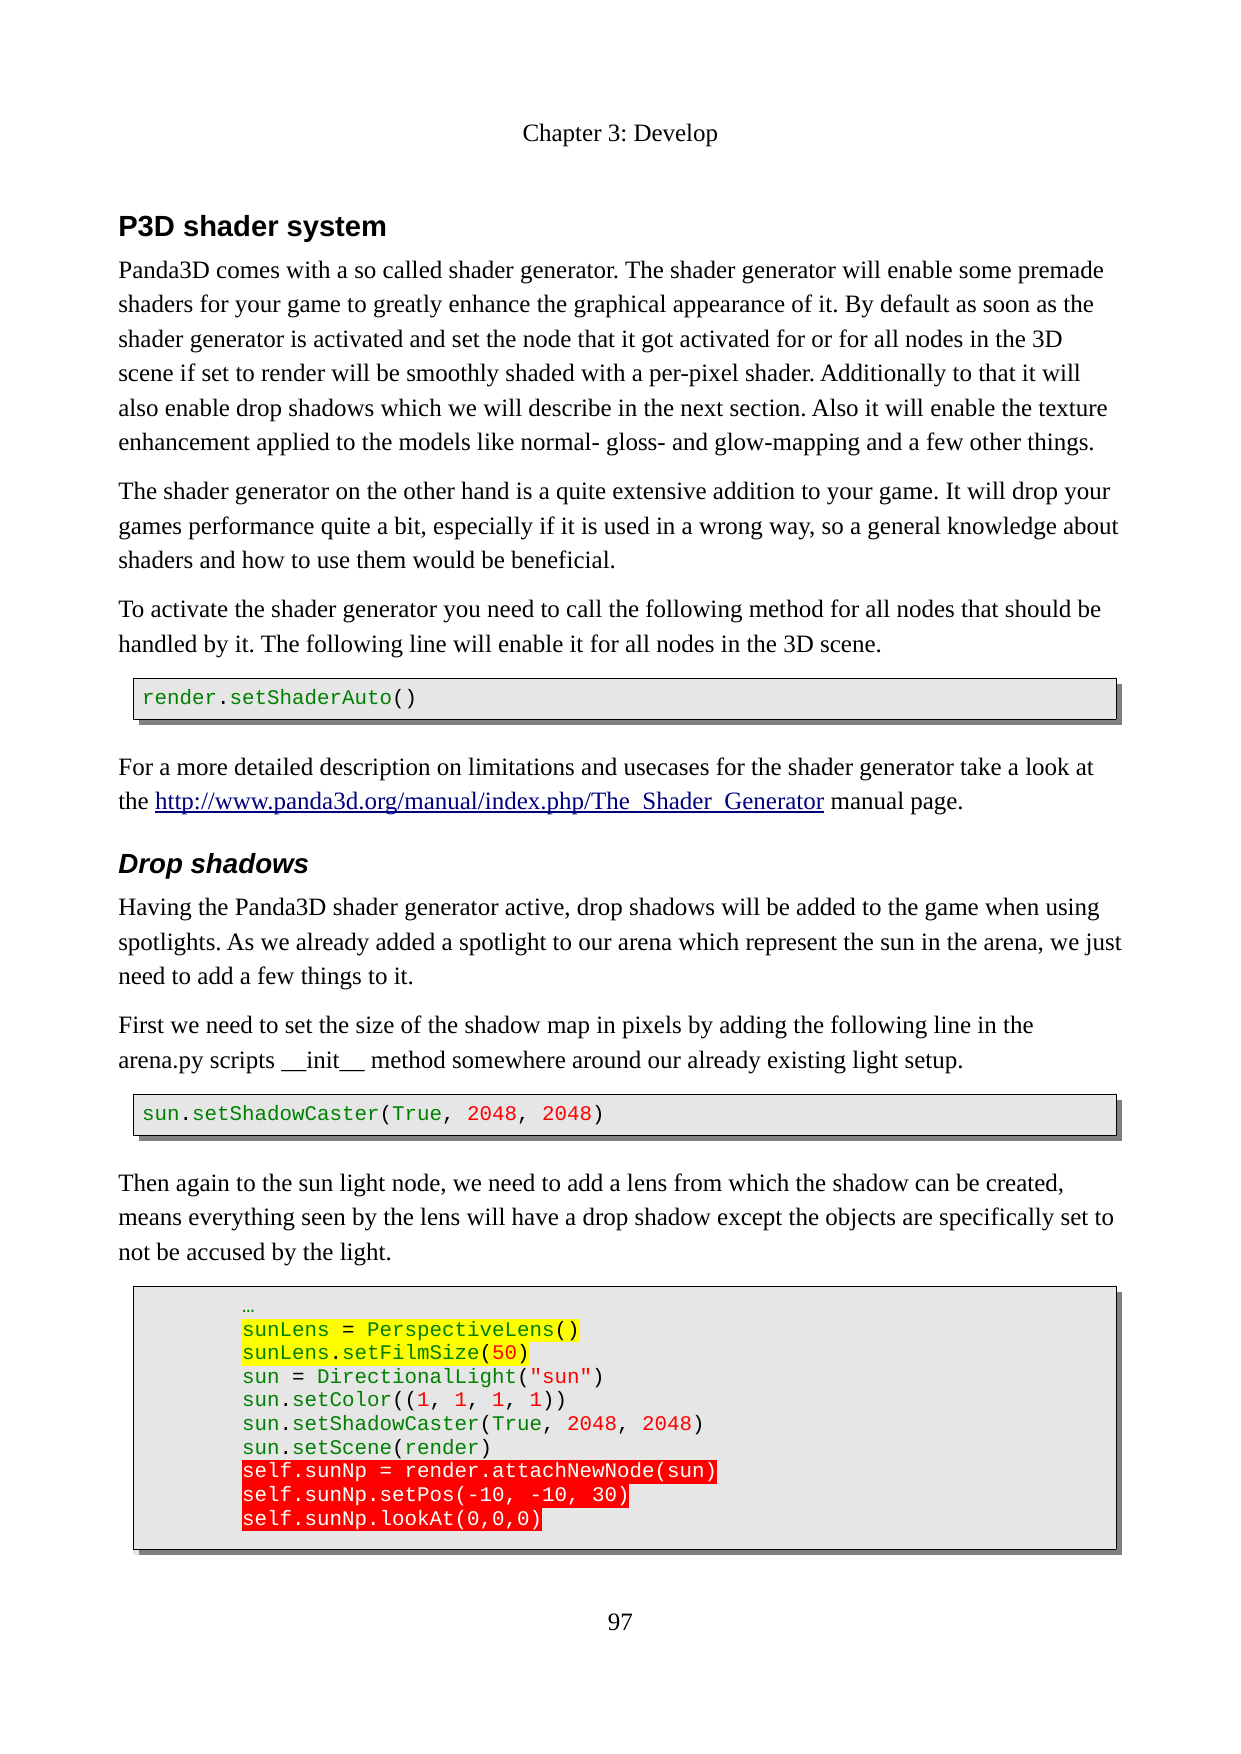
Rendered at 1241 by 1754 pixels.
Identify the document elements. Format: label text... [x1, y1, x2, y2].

text The shader generator on the other hand is a quite extensive addition to your game. It will drop your games performance quite a bit, especially if it is used in a wrong way, so a general knowledge about shaders and how to use them would be beneficial. [118, 476, 1122, 574]
text sun.setShadowCaster(True, 2048, 2048) [134, 1095, 1116, 1135]
text sunLens.setFilmSize(50) [134, 1333, 1116, 1357]
subtitle P3D shader system [118, 209, 1122, 242]
text self.sunNp.lookAt(0,0,0) [134, 1499, 1116, 1522]
text sunLens = PerspectiveLens() [134, 1309, 1116, 1333]
text Then again to the sun light node, we need to add a lens from which the shadow can be created, means everything seen by the lens will have a drop shadow except the objects are specifically set to not be accused by the light. [118, 1168, 1122, 1266]
text sun.setScene(render) [134, 1428, 1116, 1451]
text … [134, 1287, 1116, 1309]
text sun = DirectionalLight("sun") [134, 1357, 1116, 1381]
subtitle Drop shadows [118, 848, 1122, 880]
text Panda3D comes with a so called shader generator. The shader generator will enable some premade shaders for your game to greatly enhance the graphical appearance of it. By default as soon as the shader generator is activated and set the node that it got activated for or for all nodes in the 3D scene if set to render will be smoothly shaded with a per-pixel shader. Additionally to that it will also enable drop shadows which we will describe in the next section. Also it will enable the texture enhancement applied to the models like normal- gloss- and glow-mapping and a few other things. [118, 255, 1122, 456]
text Having the Panda3D shader generator active, drop shadows will be added to the game when using spotlights. As we already added a spotlight to our arena which represent the sun in the arena, we just need to add a few things to it. [118, 892, 1122, 990]
text sun.setShadowCaster(True, 2048, 2048) [134, 1404, 1116, 1428]
text sun.setColor((1, 1, 1, 1)) [134, 1381, 1116, 1404]
text self.sunNp.setPos(-10, -10, 30) [134, 1475, 1116, 1499]
text First we need to set the size of the shadow map in pixels by adding the following line in the arena.py scripts __init__ method somewhere around our already existing light setup. [118, 1010, 1122, 1073]
text To activate the shader generator you need to call the following method for all nodes that should be handled by it. The following line will enable it for all nodes in the 3D scene. [118, 594, 1122, 657]
text For a more detailed description on limitations and usecases for the shader generator take a look at the http://www.panda3d.org/manual/index.php/The_Shader_Generator manual page. [118, 752, 1122, 815]
text render.setShaderAuto() [134, 679, 1116, 719]
text self.sunNp = render.attachNewNode(sun) [134, 1451, 1116, 1475]
